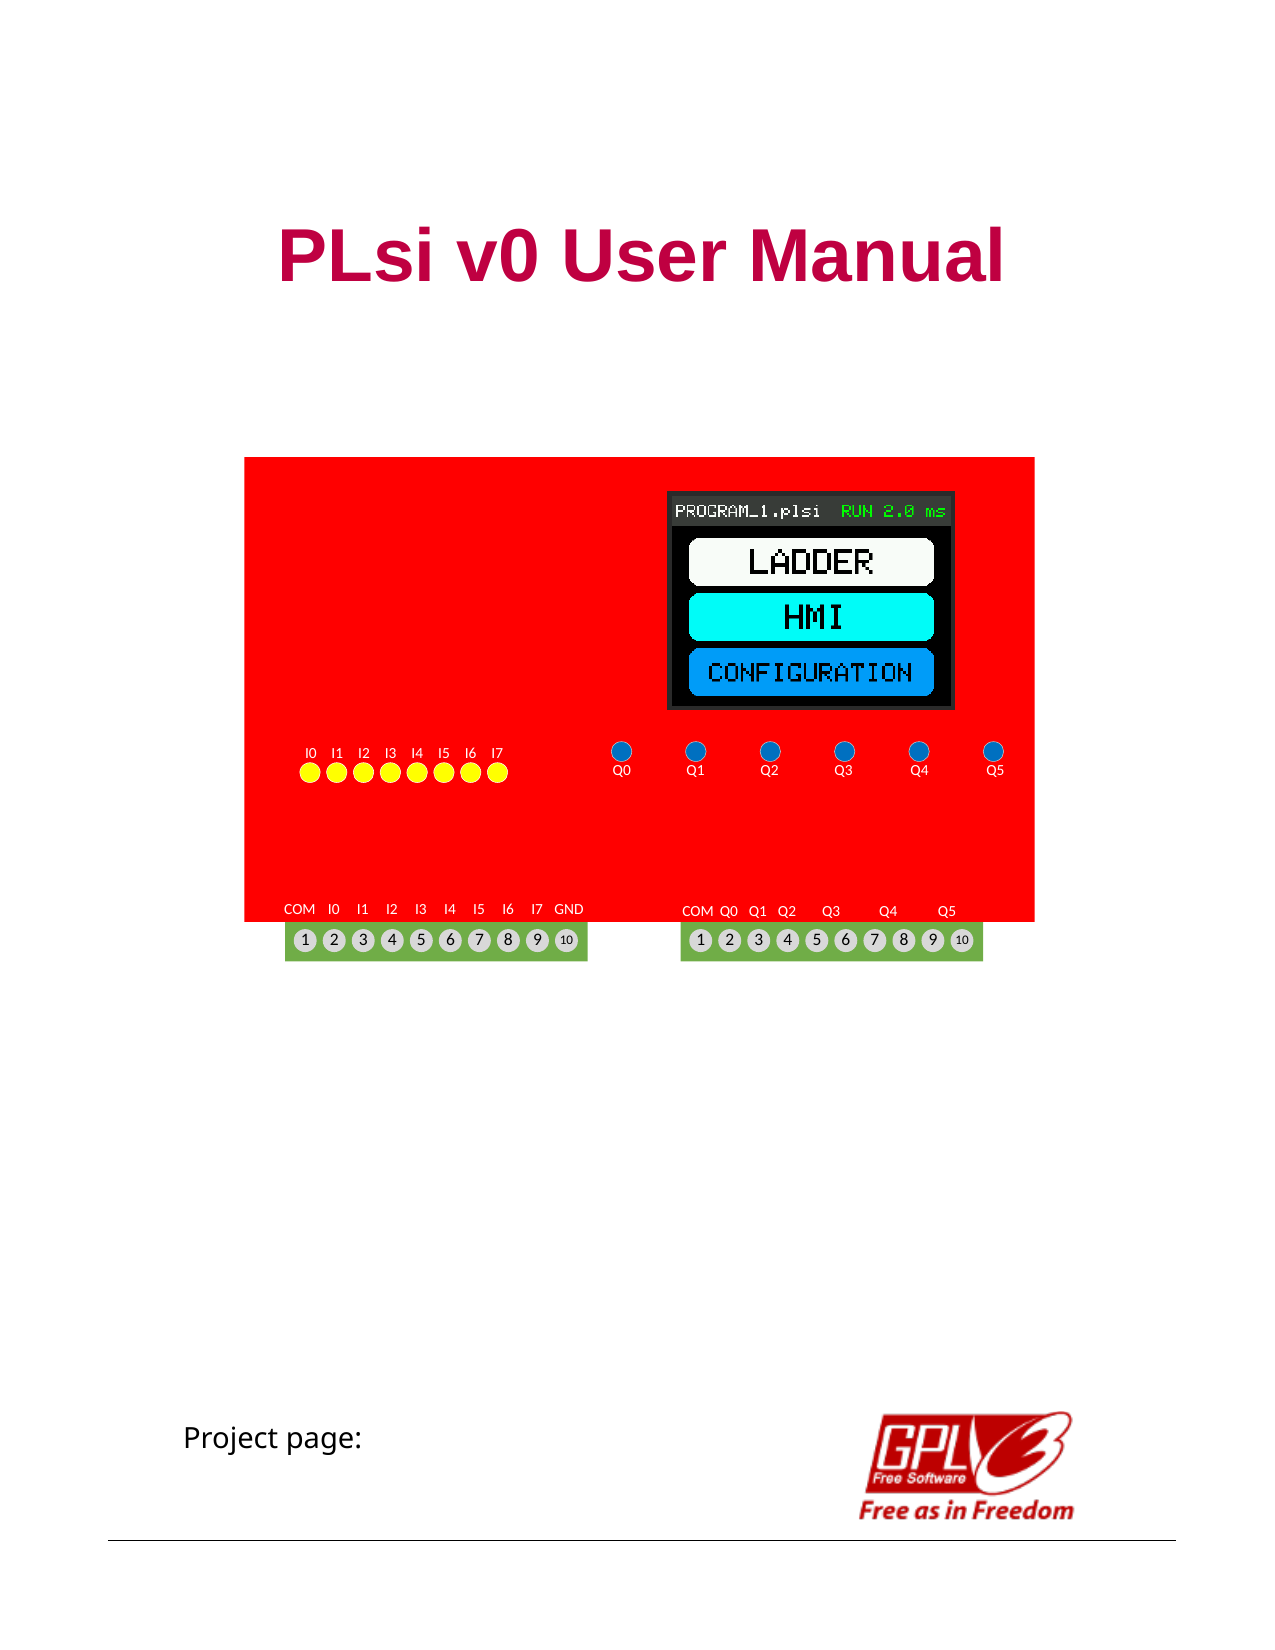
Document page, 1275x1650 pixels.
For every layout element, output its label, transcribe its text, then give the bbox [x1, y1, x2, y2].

title PLsi v0 User Manual [108, 211, 1176, 298]
text [1076, 1417, 1176, 1457]
text Project page: [108, 1417, 858, 1457]
picture [858, 1411, 1076, 1521]
